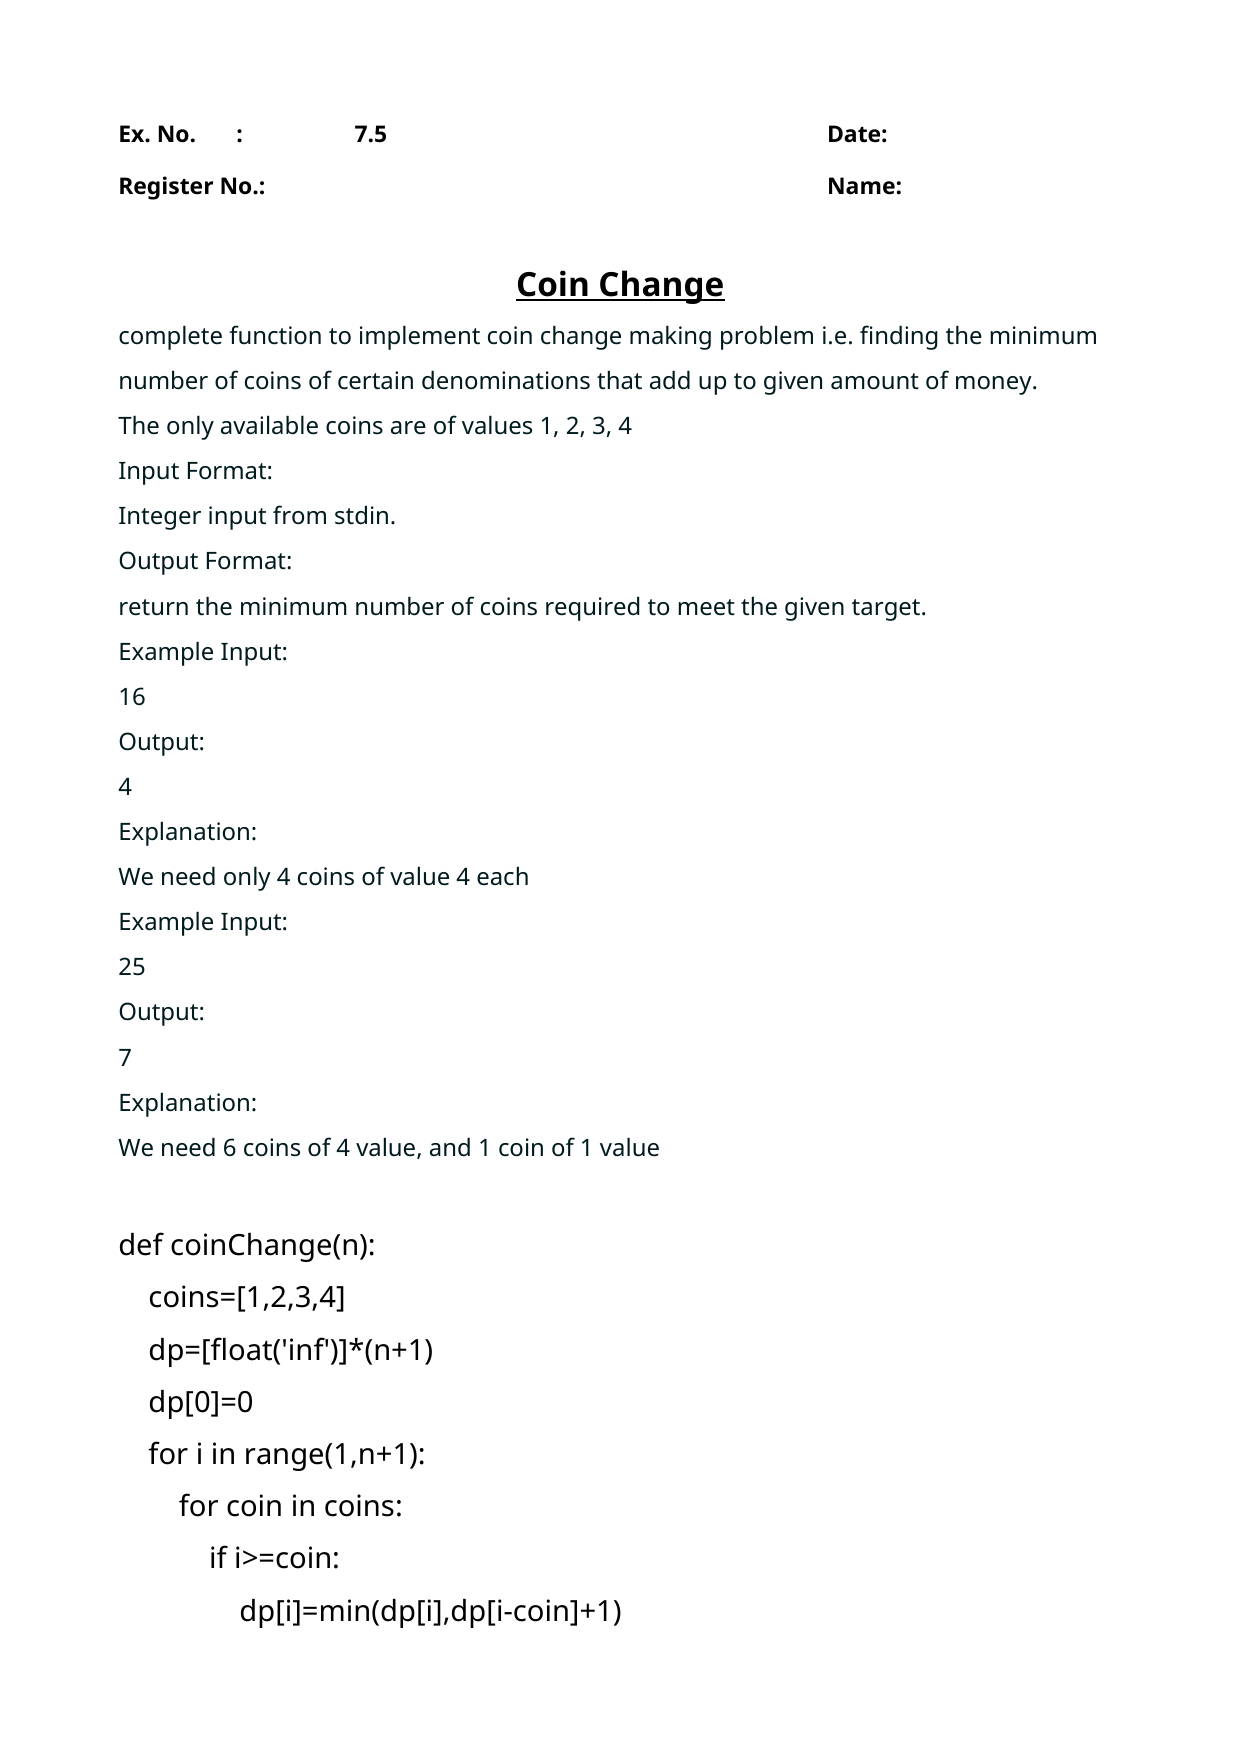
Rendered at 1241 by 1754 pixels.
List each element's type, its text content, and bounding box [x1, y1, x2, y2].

text Example Input: [118, 634, 1122, 667]
text We need only 4 coins of value 4 each [118, 860, 1122, 892]
text Coin Change [118, 261, 1122, 306]
text Register No.: Name: [118, 170, 1122, 201]
text Explanation: [118, 815, 1122, 847]
text for coin in coins: [118, 1485, 1122, 1525]
text The only available coins are of values 1, 2, 3, 4 [118, 409, 1122, 441]
text 4 [118, 770, 1122, 802]
text dp[0]=0 [118, 1381, 1122, 1421]
text 7 [118, 1040, 1122, 1073]
text Output Format: [118, 544, 1122, 577]
text Ex. No. : 7.5 Date: [118, 118, 1122, 149]
text Input Format: [118, 454, 1122, 487]
text def coinChange(n): [118, 1224, 1122, 1264]
text complete function to implement coin change making problem i.e. finding the minimum [118, 319, 1122, 351]
text coins=[1,2,3,4] [118, 1277, 1122, 1316]
text 16 [118, 679, 1122, 712]
text dp[i]=min(dp[i],dp[i-coin]+1) [118, 1590, 1122, 1629]
text 25 [118, 950, 1122, 983]
text return the minimum number of coins required to meet the given target. [118, 589, 1122, 622]
text We need 6 coins of 4 value, and 1 coin of 1 value [118, 1131, 1122, 1163]
text Explanation: [118, 1085, 1122, 1118]
text Example Input: [118, 905, 1122, 938]
text for i in range(1,n+1): [118, 1433, 1122, 1473]
text Output: [118, 995, 1122, 1028]
text if i>=coin: [118, 1538, 1122, 1577]
text dp=[float('inf')]*(n+1) [118, 1329, 1122, 1368]
text Integer input from stdin. [118, 499, 1122, 532]
text number of coins of certain denominations that add up to given amount of money. [118, 364, 1122, 396]
text Output: [118, 724, 1122, 757]
